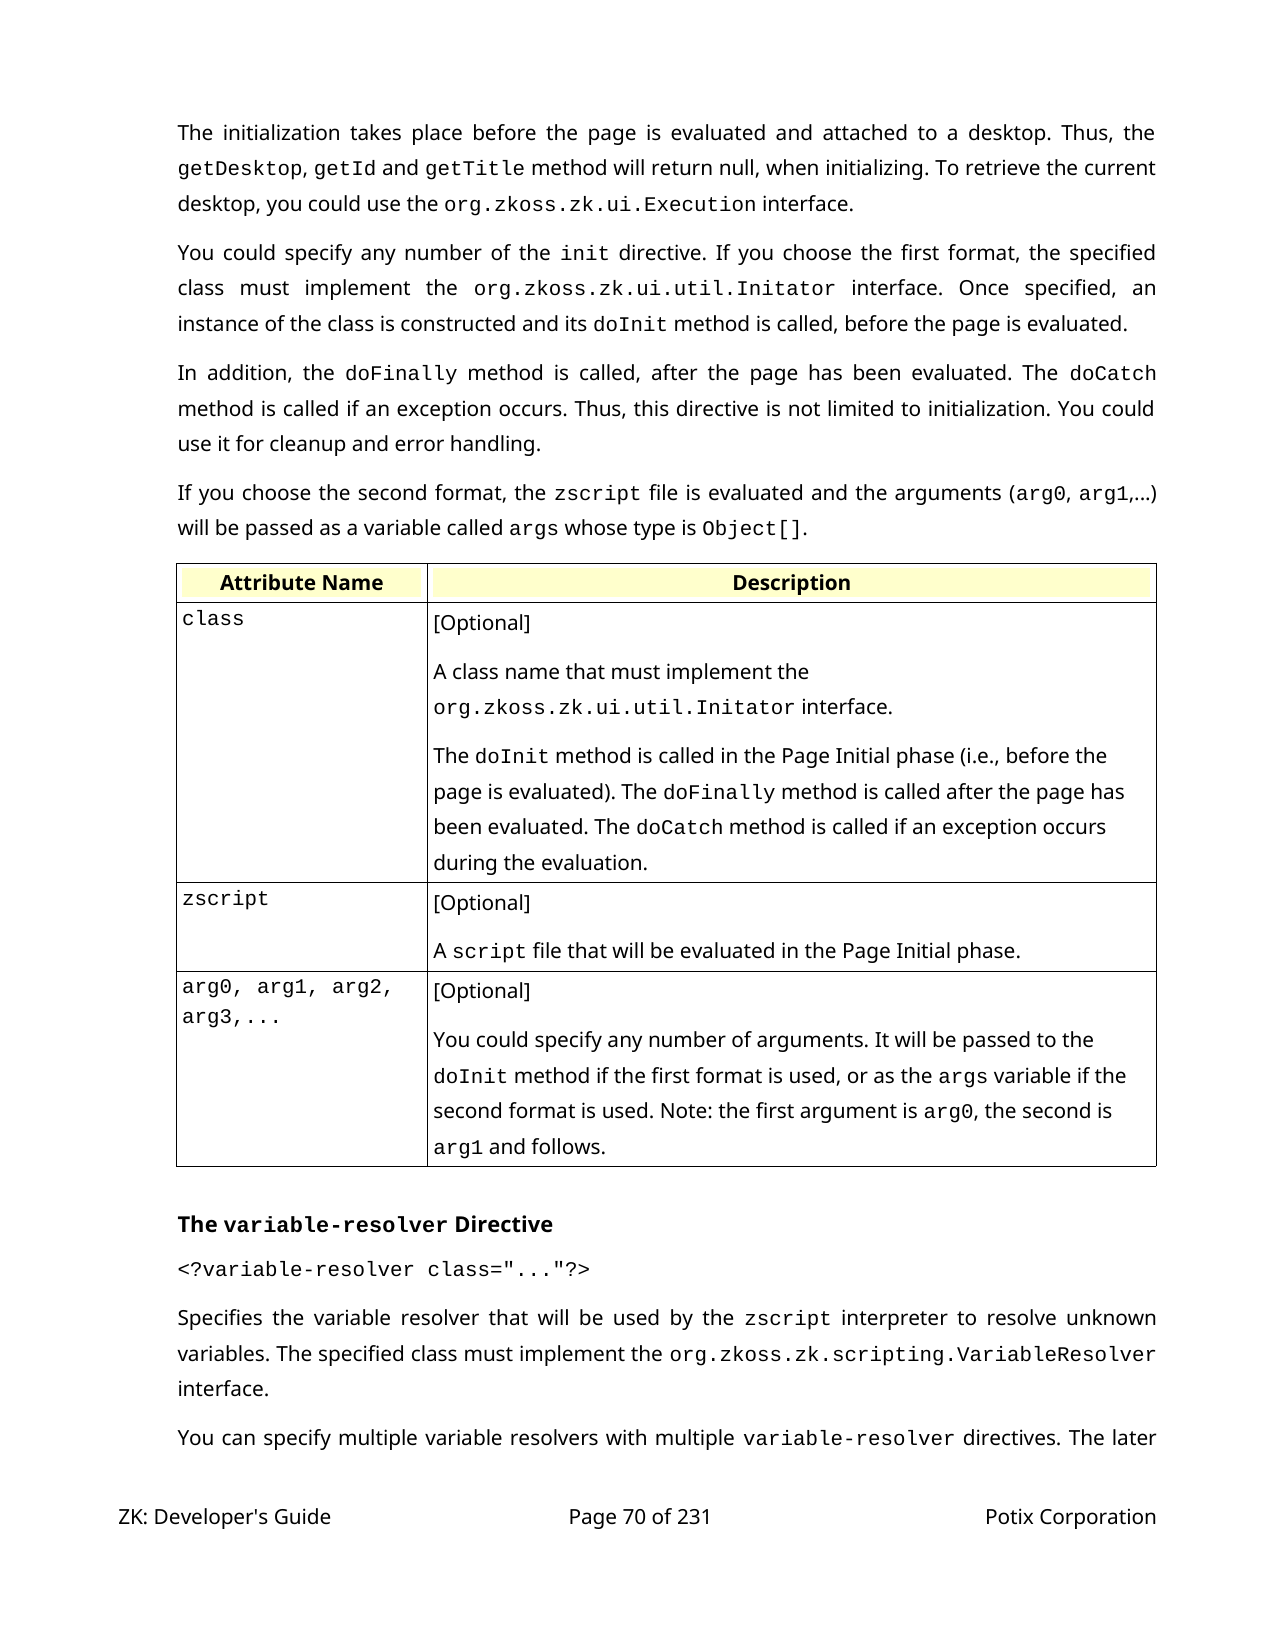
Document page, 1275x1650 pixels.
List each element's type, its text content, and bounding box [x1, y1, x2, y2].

table_cell [Optional] A class name that must implement the org.zkoss.zk.ui.util.Initator interface. The doInit method is called in the Page Initial phase (i.e., before the page is evaluated). The doFinally method is called after the page has been evaluated. The doCatch method is called if an exception occurs during the evaluation. [428, 603, 1156, 882]
table_cell [Optional] You could specify any number of arguments. It will be passed to the doInit method if the first format is used, or as the args variable if the second format is used. Note: the first argument is arg0, the second is arg1 and follows. [428, 972, 1156, 1166]
table_cell zscript [177, 883, 427, 971]
table_cell [Optional] A script file that will be evaluated in the Page Initial phase. [428, 883, 1156, 971]
text <?variable-resolver class="..."?> [177, 1259, 1157, 1283]
text You could specify any number of the init directive. If you choose the first format, the specified class must implement the org.zkoss.zk.ui.util.Initator interface. Once specified, an instance of the class is constructed and its doInit method is called, before the page is evaluated. [177, 238, 1157, 338]
text You can specify multiple variable resolvers with multiple variable-resolver directives. The later [177, 1423, 1157, 1452]
subtitle The variable-resolver Directive [177, 1209, 1157, 1239]
table_cell arg0, arg1, arg2, arg3,... [177, 972, 427, 1166]
text In addition, the doFinally method is called, after the page has been evaluated. The doCatch method is called if an exception occurs. Thus, this directive is not limited to initialization. You could use it for cleanup and error handling. [177, 358, 1157, 457]
text If you choose the second format, the zscript file is evaluated and the arguments (arg0, arg1,...) will be passed as a variable called args whose type is Object[]. [177, 478, 1157, 542]
table_header Attribute Name [177, 564, 427, 602]
table_header Description [428, 564, 1156, 602]
table_cell class [177, 603, 427, 882]
text The initialization takes place before the page is evaluated and attached to a desktop. Thus, the getDesktop, getId and getTitle method will return null, when initializing. To retrieve the current desktop, you could use the org.zkoss.zk.ui.Execution interface. [177, 118, 1157, 217]
text Specifies the variable resolver that will be used by the zscript interpreter to resolve unknown variables. The specified class must implement the org.zkoss.zk.scripting.VariableResolver interface. [177, 1303, 1157, 1403]
